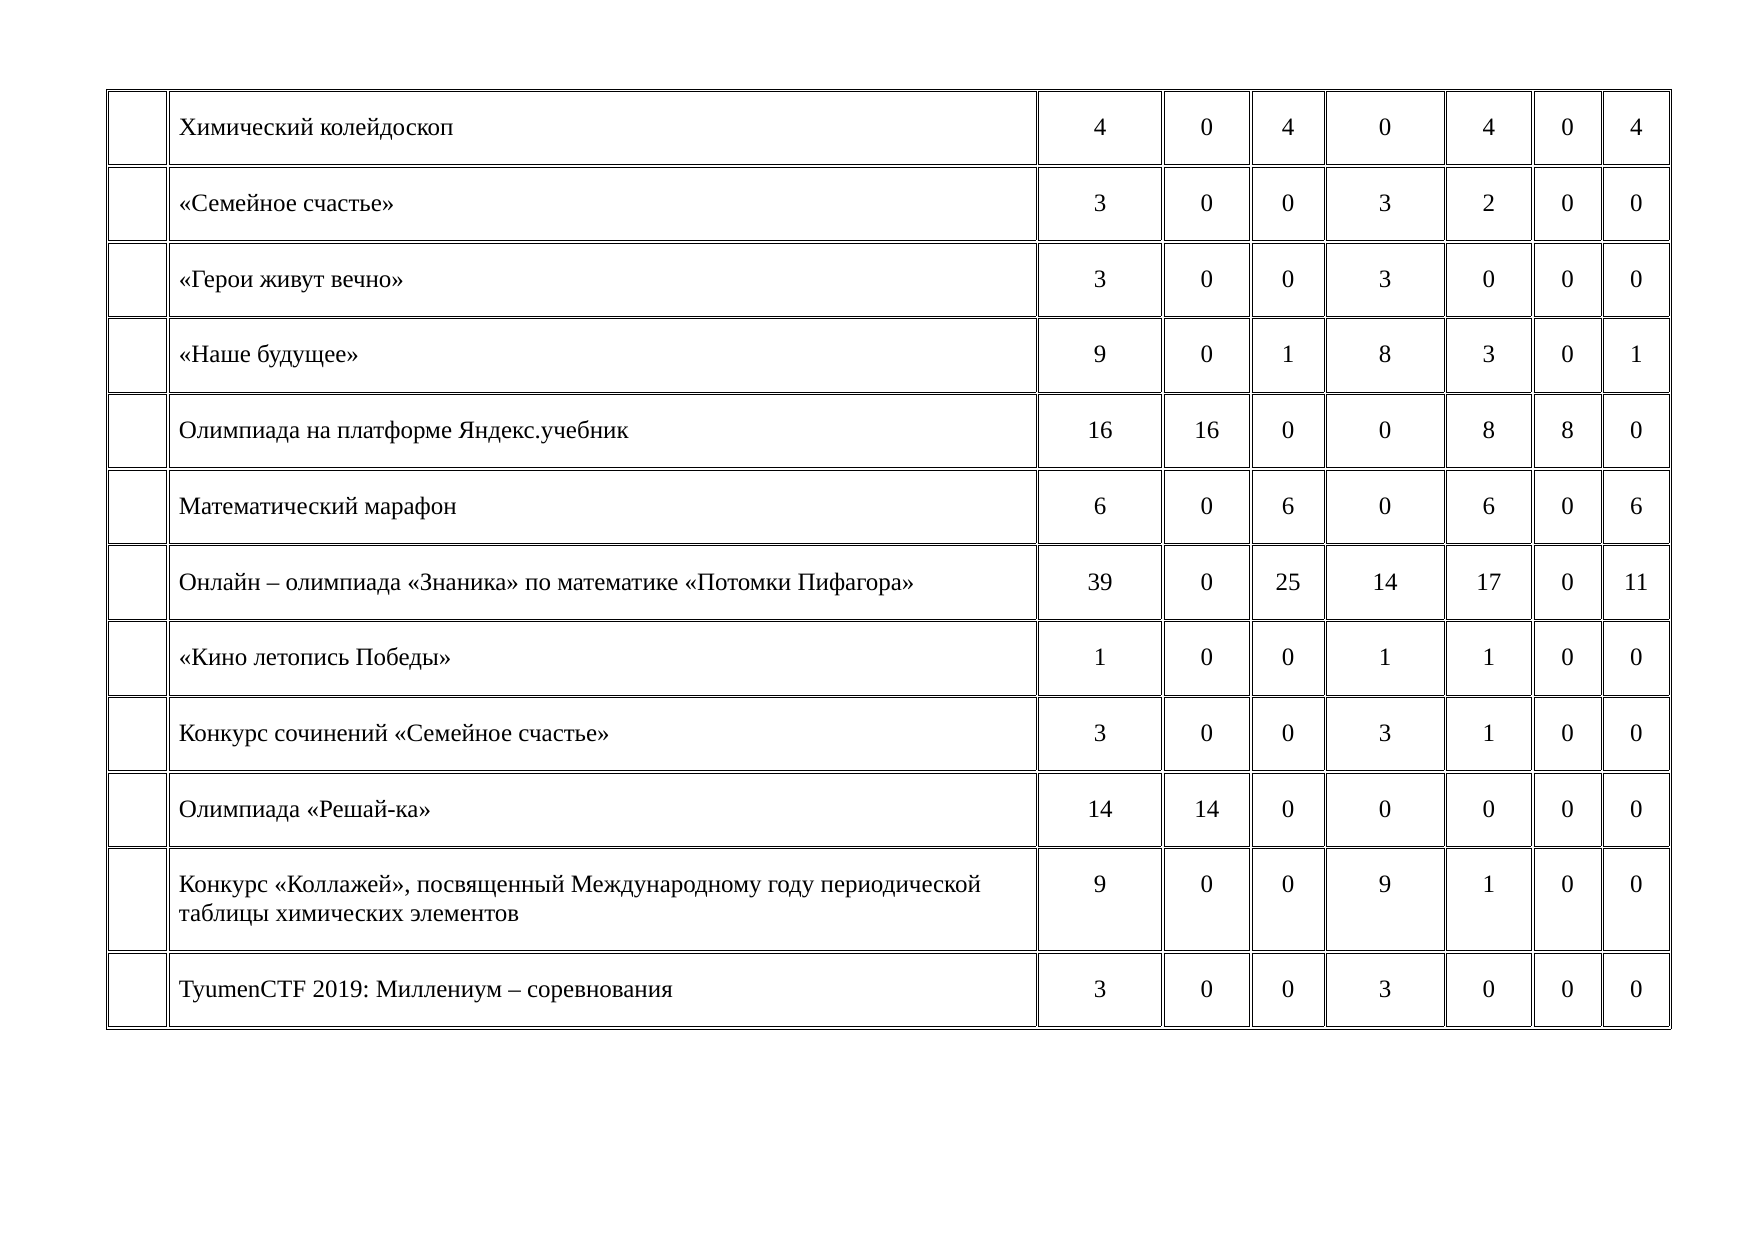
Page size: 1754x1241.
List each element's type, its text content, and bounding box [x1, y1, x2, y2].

table_cell 0 [1535, 168, 1601, 240]
table_cell 1 [1253, 319, 1324, 392]
table_cell «Кино летопись Победы» [170, 622, 1036, 694]
table_cell TyumenCTF 2019: Миллениум – соревнования [170, 954, 1036, 1026]
table_cell 8 [1535, 395, 1601, 467]
table_cell [109, 546, 166, 619]
table_cell [109, 319, 166, 392]
table_cell 6 [1447, 471, 1531, 543]
table_cell 0 [1327, 92, 1444, 164]
table_cell 0 [1253, 168, 1324, 240]
table_cell 16 [1165, 395, 1249, 467]
table_cell 1 [1447, 849, 1531, 950]
table_cell 0 [1604, 622, 1669, 694]
table_cell 0 [1535, 954, 1601, 1026]
table_cell 11 [1604, 546, 1669, 619]
table_cell 3 [1327, 698, 1444, 770]
table_cell Химический колейдоскоп [170, 92, 1036, 164]
table_cell 0 [1165, 471, 1249, 543]
table_cell 0 [1327, 471, 1444, 543]
table_cell 0 [1253, 622, 1324, 694]
table_cell 4 [1253, 92, 1324, 164]
table_cell 0 [1604, 954, 1669, 1026]
table_cell [109, 774, 166, 846]
table_cell 0 [1535, 471, 1601, 543]
table_cell «Наше будущее» [170, 319, 1036, 392]
table_cell 0 [1165, 849, 1249, 950]
table_cell 14 [1165, 774, 1249, 846]
table_cell [109, 395, 166, 467]
table_cell 3 [1327, 954, 1444, 1026]
table_cell 39 [1039, 546, 1161, 619]
table_cell 3 [1039, 698, 1161, 770]
table_cell 3 [1039, 954, 1161, 1026]
table_cell 0 [1165, 92, 1249, 164]
table_cell 0 [1535, 546, 1601, 619]
table_cell 0 [1165, 622, 1249, 694]
table_cell [109, 698, 166, 770]
table_cell 0 [1165, 954, 1249, 1026]
table_cell 6 [1039, 471, 1161, 543]
table_cell [109, 849, 166, 950]
table_cell [109, 244, 166, 316]
table_cell Конкурс сочинений «Семейное счастье» [170, 698, 1036, 770]
table_cell 0 [1253, 698, 1324, 770]
table_cell 17 [1447, 546, 1531, 619]
table_cell 0 [1327, 774, 1444, 846]
table_cell 3 [1039, 244, 1161, 316]
table_cell [109, 92, 166, 164]
table_cell 9 [1327, 849, 1444, 950]
table_cell 14 [1327, 546, 1444, 619]
table_cell 0 [1165, 168, 1249, 240]
table_cell 0 [1604, 395, 1669, 467]
table_cell 0 [1604, 244, 1669, 316]
table_cell 0 [1447, 774, 1531, 846]
table_cell 0 [1604, 168, 1669, 240]
table_cell 4 [1604, 92, 1669, 164]
table_cell 0 [1253, 849, 1324, 950]
table_cell 8 [1327, 319, 1444, 392]
table_cell 25 [1253, 546, 1324, 619]
table_cell 0 [1604, 698, 1669, 770]
table_cell 3 [1327, 244, 1444, 316]
table_cell 0 [1447, 954, 1531, 1026]
table_cell 1 [1447, 622, 1531, 694]
table_cell 1 [1039, 622, 1161, 694]
table_cell Конкурс «Коллажей», посвященный Международному году периодической таблицы химических элементов [170, 849, 1036, 950]
table_cell 0 [1253, 774, 1324, 846]
table_cell 3 [1447, 319, 1531, 392]
table_cell Онлайн – олимпиада «Знаника» по математике «Потомки Пифагора» [170, 546, 1036, 619]
table_cell 0 [1535, 92, 1601, 164]
table_cell [109, 168, 166, 240]
table_cell 3 [1327, 168, 1444, 240]
table_cell 0 [1535, 244, 1601, 316]
table_cell 0 [1535, 698, 1601, 770]
table_cell 0 [1535, 849, 1601, 950]
table_cell 0 [1447, 244, 1531, 316]
table_cell [109, 622, 166, 694]
table_cell «Семейное счастье» [170, 168, 1036, 240]
table_cell 9 [1039, 319, 1161, 392]
table_cell «Герои живут вечно» [170, 244, 1036, 316]
table_cell [109, 954, 166, 1026]
table_cell 0 [1535, 319, 1601, 392]
table_cell 0 [1253, 954, 1324, 1026]
table_cell 0 [1535, 622, 1601, 694]
table_cell Олимпиада на платформе Яндекс.учебник [170, 395, 1036, 467]
table_cell 3 [1039, 168, 1161, 240]
table_cell 0 [1165, 319, 1249, 392]
table_cell 6 [1253, 471, 1324, 543]
table_cell 1 [1447, 698, 1531, 770]
table_cell 0 [1253, 244, 1324, 316]
table_cell Олимпиада «Решай-ка» [170, 774, 1036, 846]
table_cell 8 [1447, 395, 1531, 467]
table_cell 0 [1165, 698, 1249, 770]
table_cell 0 [1253, 395, 1324, 467]
table_cell [109, 471, 166, 543]
table_cell 0 [1604, 774, 1669, 846]
table_cell 16 [1039, 395, 1161, 467]
table_cell 6 [1604, 471, 1669, 543]
table_cell 0 [1535, 774, 1601, 846]
table_cell 2 [1447, 168, 1531, 240]
table_cell 9 [1039, 849, 1161, 950]
table_cell Математический марафон [170, 471, 1036, 543]
table_cell 1 [1327, 622, 1444, 694]
table_cell 14 [1039, 774, 1161, 846]
table_cell 4 [1039, 92, 1161, 164]
table_cell 0 [1165, 244, 1249, 316]
table_cell 0 [1327, 395, 1444, 467]
table_cell 0 [1165, 546, 1249, 619]
table_cell 1 [1604, 319, 1669, 392]
table_cell 0 [1604, 849, 1669, 950]
table_cell 4 [1447, 92, 1531, 164]
